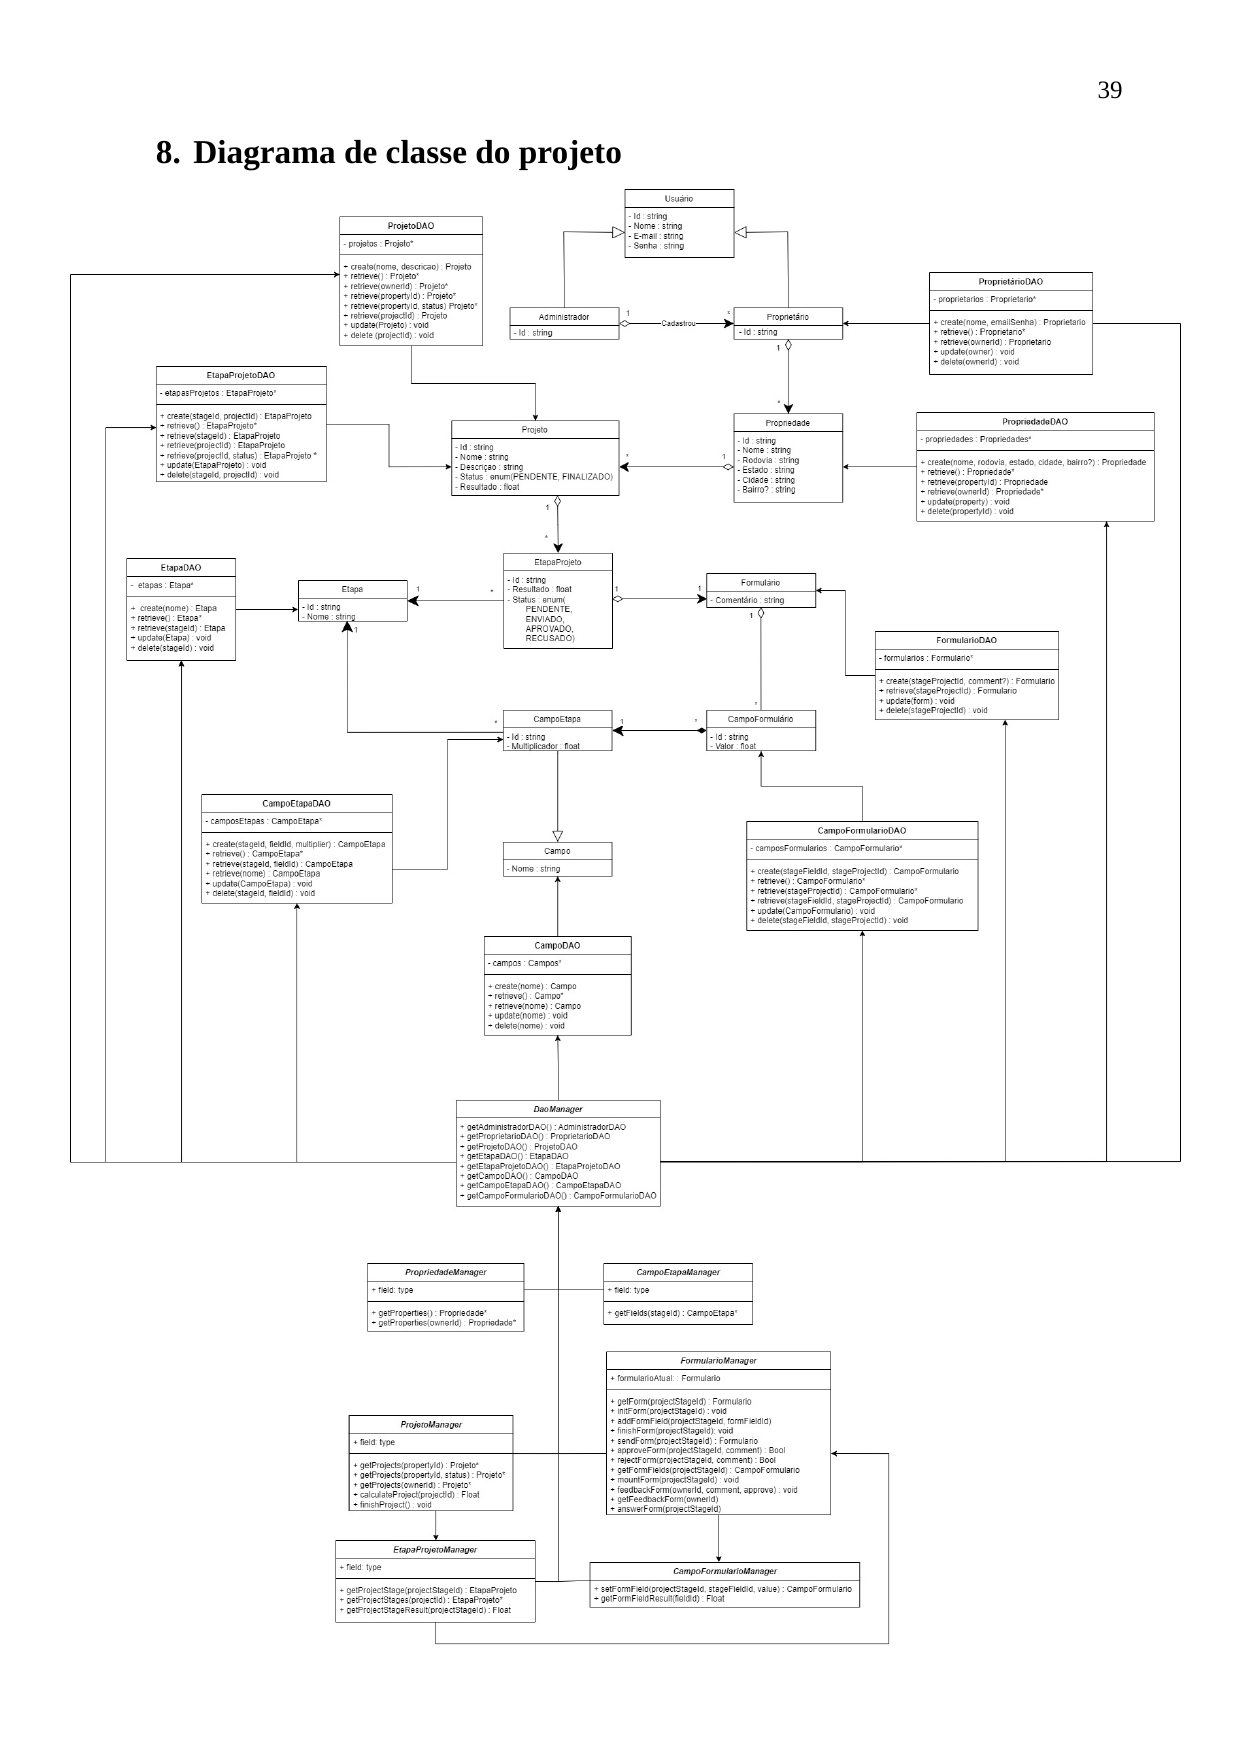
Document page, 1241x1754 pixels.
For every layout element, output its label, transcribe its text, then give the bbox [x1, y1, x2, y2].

list Diagrama de classe do projeto [156, 132, 1122, 171]
